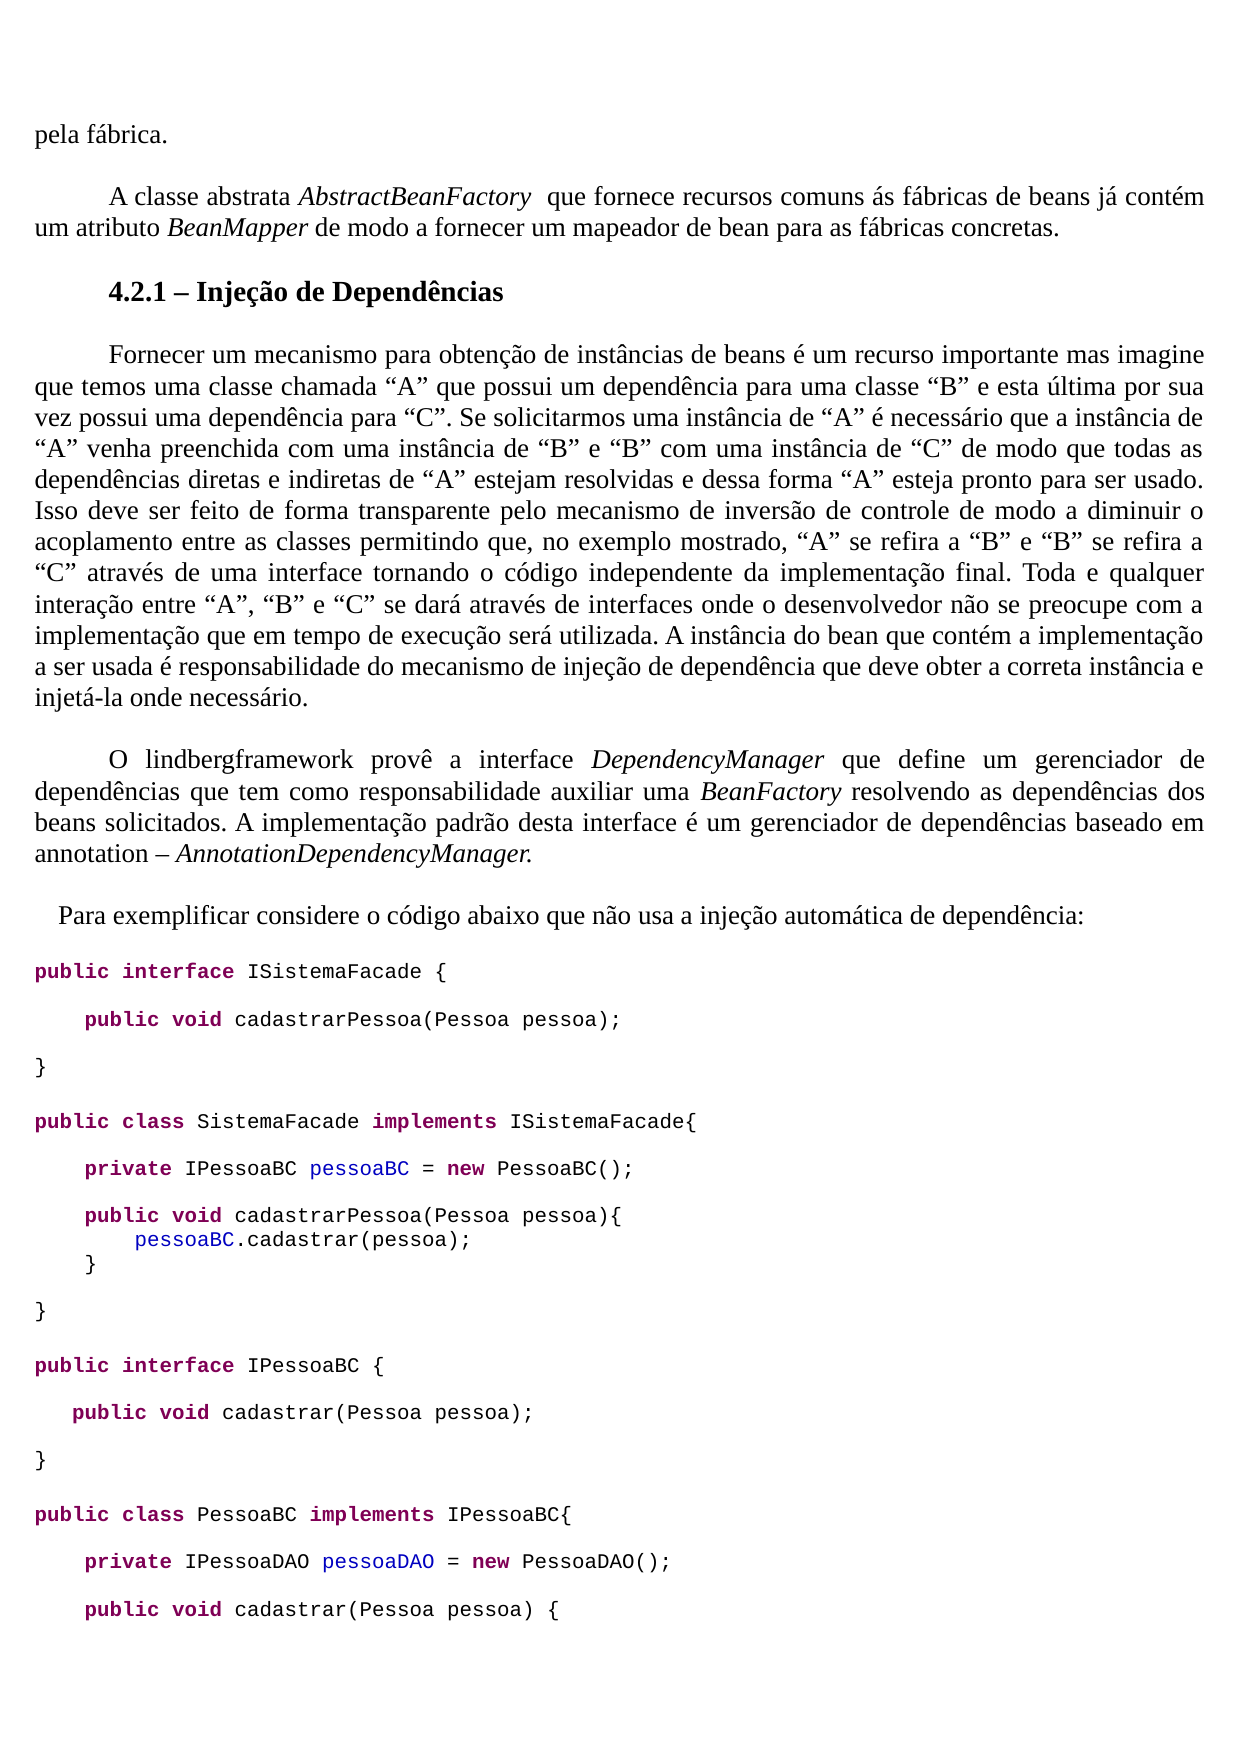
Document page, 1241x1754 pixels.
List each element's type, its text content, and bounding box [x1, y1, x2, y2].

text public interface ISistemaFacade { [34, 961, 1206, 985]
text Para exemplificar considere o código abaixo que não usa a injeção automática de dependência: [34, 899, 1206, 930]
text } [34, 1253, 1206, 1276]
text pessoaBC.cadastrar(pessoa); [34, 1229, 1206, 1253]
text Fornecer um mecanismo para obtenção de instâncias de beans é um recurso importante mas imagine que temos uma classe chamada “A” que possui um dependência para uma classe “B” e esta última por sua vez possui uma dependência para “C”. Se solicitarmos uma instância de “A” é necessário que a instância de “A” venha preenchida com uma instância de “B” e “B” com uma instância de “C” de modo que todas as dependências diretas e indiretas de “A” estejam resolvidas e dessa forma “A” esteja pronto para ser usado. Isso deve ser feito de forma transparente pelo mecanismo de inversão de controle de modo a diminuir o acoplamento entre as classes permitindo que, no exemplo mostrado, “A” se refira a “B” e “B” se refira a “C” através de uma interface tornando o código independente da implementação final. Toda e qualquer interação entre “A”, “B” e “C” se dará através de interfaces onde o desenvolvedor não se preocupe com a implementação que em tempo de execução será utilizada. A instância do bean que contém a implementação a ser usada é responsabilidade do mecanismo de injeção de dependência que deve obter a correta instância e injetá-la onde necessário. [34, 338, 1206, 712]
text } [34, 1056, 1206, 1080]
text private IPessoaDAO pessoaDAO = new PessoaDAO(); [34, 1551, 1206, 1575]
text public interface IPessoaBC { [34, 1355, 1206, 1378]
text } [34, 1300, 1206, 1324]
text public void cadastrarPessoa(Pessoa pessoa){ [34, 1205, 1206, 1229]
text public void cadastrarPessoa(Pessoa pessoa); [34, 1009, 1206, 1032]
text pela fábrica. [34, 118, 1206, 149]
text A classe abstrata AbstractBeanFactory que fornece recursos comuns ás fábricas de beans já contém um atributo BeanMapper de modo a fornecer um mapeador de bean para as fábricas concretas. [34, 180, 1206, 243]
text O lindbergframework provê a interface DependencyManager que define um gerenciador de dependências que tem como responsabilidade auxiliar uma BeanFactory resolvendo as dependências dos beans solicitados. A implementação padrão desta interface é um gerenciador de dependências baseado em annotation – AnnotationDependencyManager. [34, 743, 1206, 868]
text 4.2.1 – Injeção de Dependências [34, 274, 1206, 307]
text public void cadastrar(Pessoa pessoa); [34, 1402, 1206, 1426]
text public class SistemaFacade implements ISistemaFacade{ [34, 1111, 1206, 1134]
text public class PessoaBC implements IPessoaBC{ [34, 1504, 1206, 1528]
text private IPessoaBC pessoaBC = new PessoaBC(); [34, 1158, 1206, 1182]
text } [34, 1449, 1206, 1473]
text public void cadastrar(Pessoa pessoa) { [34, 1599, 1206, 1622]
